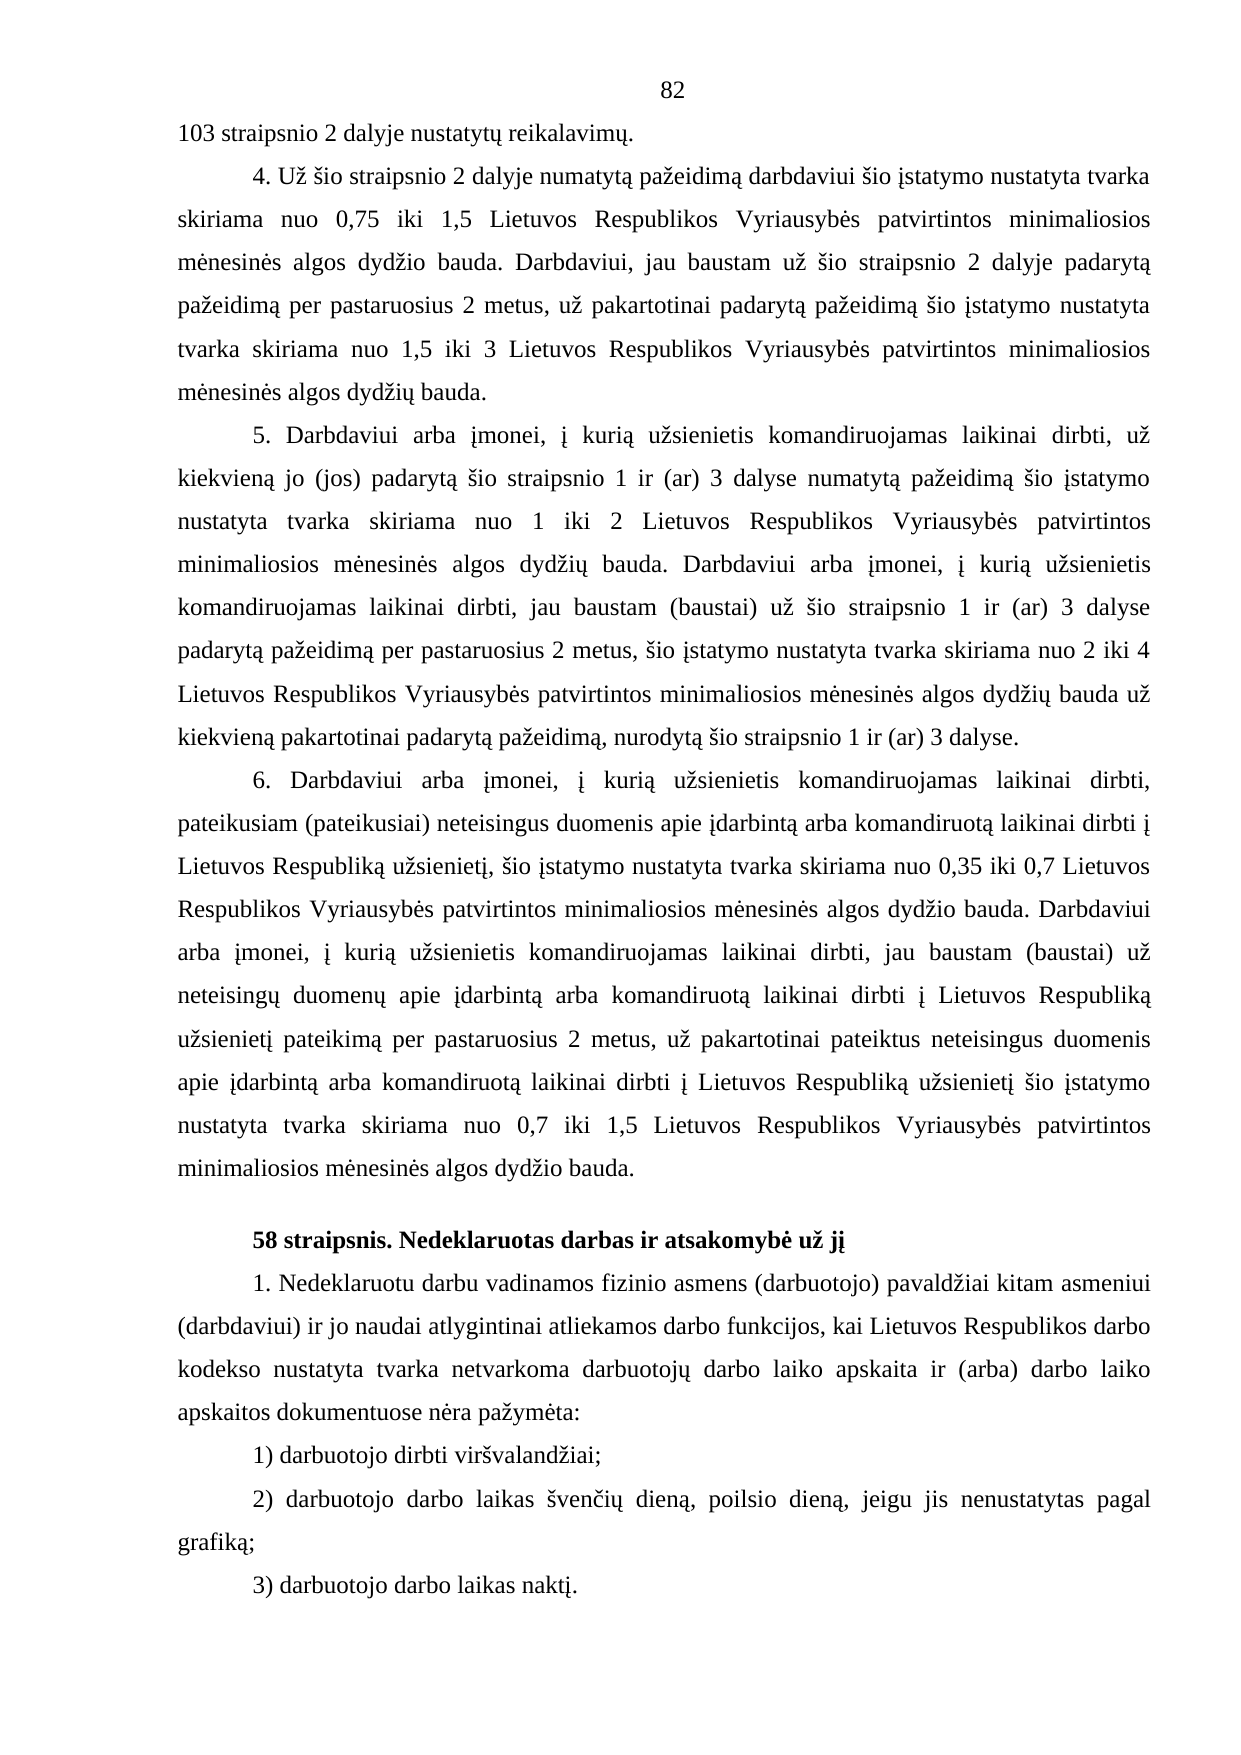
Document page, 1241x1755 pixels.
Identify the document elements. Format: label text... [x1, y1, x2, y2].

text 58 straipsnis. Nedeklaruotas darbas ir atsakomybė už jį [177, 1225, 1152, 1254]
text 1. Nedeklaruotu darbu vadinamos fizinio asmens (darbuotojo) pavaldžiai kitam asmeniui (darbdaviui) ir jo naudai atlygintinai atliekamos darbo funkcijos, kai Lietuvos Respublikos darbo kodekso nustatyta tvarka netvarkoma darbuotojų darbo laiko apskaita ir (arba) darbo laiko apskaitos dokumentuose nėra pažymėta: [177, 1268, 1152, 1426]
text 6. Darbdaviui arba įmonei, į kurią užsienietis komandiruojamas laikinai dirbti, pateikusiam (pateikusiai) neteisingus duomenis apie įdarbintą arba komandiruotą laikinai dirbti į Lietuvos Respubliką užsienietį, šio įstatymo nustatyta tvarka skiriama nuo 0,35 iki 0,7 Lietuvos Respublikos Vyriausybės patvirtintos minimaliosios mėnesinės algos dydžio bauda. Darbdaviui arba įmonei, į kurią užsienietis komandiruojamas laikinai dirbti, jau baustam (baustai) už neteisingų duomenų apie įdarbintą arba komandiruotą laikinai dirbti į Lietuvos Respubliką užsienietį pateikimą per pastaruosius 2 metus, už pakartotinai pateiktus neteisingus duomenis apie įdarbintą arba komandiruotą laikinai dirbti į Lietuvos Respubliką užsienietį šio įstatymo nustatyta tvarka skiriama nuo 0,7 iki 1,5 Lietuvos Respublikos Vyriausybės patvirtintos minimaliosios mėnesinės algos dydžio bauda. [177, 765, 1152, 1182]
text 3) darbuotojo darbo laikas naktį. [177, 1570, 1152, 1599]
text 4. Už šio straipsnio 2 dalyje numatytą pažeidimą darbdaviui šio įstatymo nustatyta tvarka skiriama nuo 0,75 iki 1,5 Lietuvos Respublikos Vyriausybės patvirtintos minimaliosios mėnesinės algos dydžio bauda. Darbdaviui, jau baustam už šio straipsnio 2 dalyje padarytą pažeidimą per pastaruosius 2 metus, už pakartotinai padarytą pažeidimą šio įstatymo nustatyta tvarka skiriama nuo 1,5 iki 3 Lietuvos Respublikos Vyriausybės patvirtintos minimaliosios mėnesinės algos dydžių bauda. [177, 161, 1152, 406]
text 5. Darbdaviui arba įmonei, į kurią užsienietis komandiruojamas laikinai dirbti, už kiekvieną jo (jos) padarytą šio straipsnio 1 ir (ar) 3 dalyse numatytą pažeidimą šio įstatymo nustatyta tvarka skiriama nuo 1 iki 2 Lietuvos Respublikos Vyriausybės patvirtintos minimaliosios mėnesinės algos dydžių bauda. Darbdaviui arba įmonei, į kurią užsienietis komandiruojamas laikinai dirbti, jau baustam (baustai) už šio straipsnio 1 ir (ar) 3 dalyse padarytą pažeidimą per pastaruosius 2 metus, šio įstatymo nustatyta tvarka skiriama nuo 2 iki 4 Lietuvos Respublikos Vyriausybės patvirtintos minimaliosios mėnesinės algos dydžių bauda už kiekvieną pakartotinai padarytą pažeidimą, nurodytą šio straipsnio 1 ir (ar) 3 dalyse. [177, 420, 1152, 751]
text 103 straipsnio 2 dalyje nustatytų reikalavimų. [177, 118, 1152, 147]
text 1) darbuotojo dirbti viršvalandžiai; [177, 1441, 1152, 1469]
text 2) darbuotojo darbo laikas švenčių dieną, poilsio dieną, jeigu jis nenustatytas pagal grafiką; [177, 1484, 1152, 1556]
